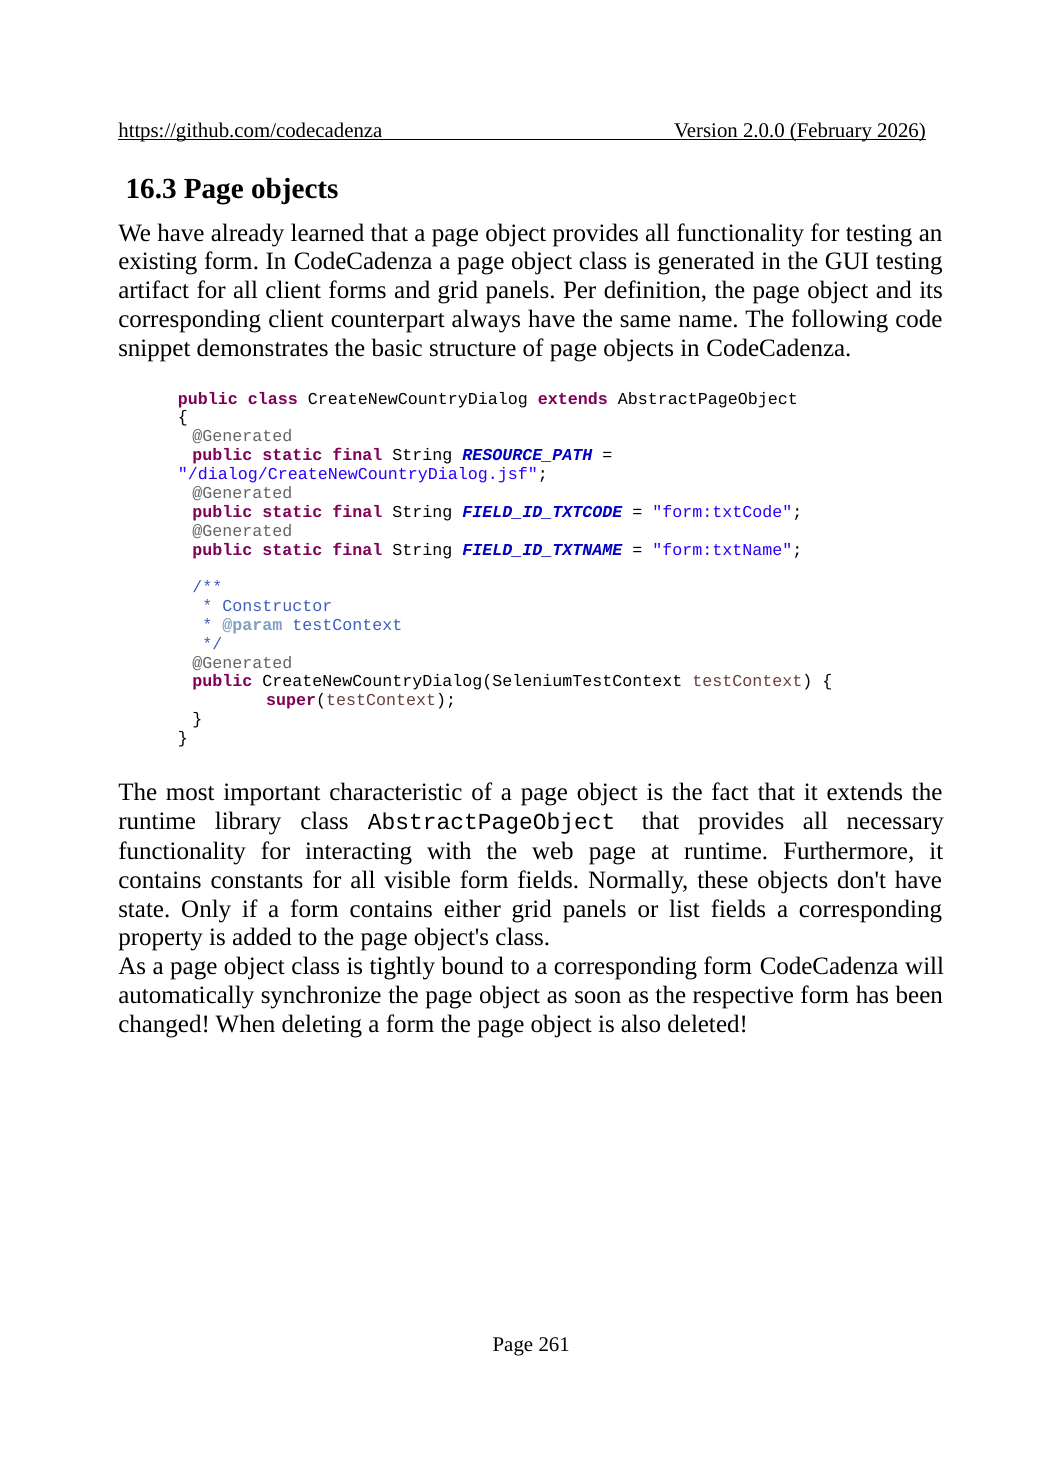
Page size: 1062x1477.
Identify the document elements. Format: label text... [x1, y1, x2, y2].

text * Constructor [178, 598, 944, 616]
text @Generated [178, 428, 944, 447]
text } [178, 711, 944, 729]
text public static final String RESOURCE_PATH = "/dialog/CreateNewCountryDialog.jsf"; [178, 447, 944, 484]
text public static final String FIELD_ID_TXTCODE = "form:txtCode"; [178, 503, 944, 522]
text The most important characteristic of a page object is the fact that it extends the runtime library class AbstractPageObject that provides all necessary functionality for interacting with the web page at runtime. Furthermore, it contains constants for all visible form fields. Normally, these objects don't have state. Only if a form contains either grid panels or list fields a corresponding property is added to the page object's class. [118, 777, 944, 951]
text @Generated [178, 654, 944, 673]
subtitle Page objects [118, 172, 944, 205]
text public static final String FIELD_ID_TXTNAME = "form:txtName"; [178, 541, 944, 560]
text { [178, 409, 944, 428]
text @Generated [178, 522, 944, 541]
text @Generated [178, 484, 944, 503]
text */ [178, 635, 944, 654]
text public CreateNewCountryDialog(SeleniumTestContext testContext) { [178, 673, 944, 692]
text /** [178, 579, 944, 598]
text As a page object class is tightly bound to a corresponding form CodeCadenza will automatically synchronize the page object as soon as the respective form has been changed! When deleting a form the page object is also deleted! [118, 951, 944, 1037]
text We have already learned that a page object provides all functionality for testing an existing form. In CodeCadenza a page object class is generated in the GUI testing artifact for all client forms and grid panels. Per definition, the page object and its corresponding client counterpart always have the same name. The following code snippet demonstrates the basic structure of page objects in CodeCadenza. [118, 218, 944, 361]
text super(testContext); [178, 692, 944, 711]
text public class CreateNewCountryDialog extends AbstractPageObject [178, 390, 944, 409]
text } [178, 729, 944, 748]
text * @param testContext [178, 616, 944, 635]
